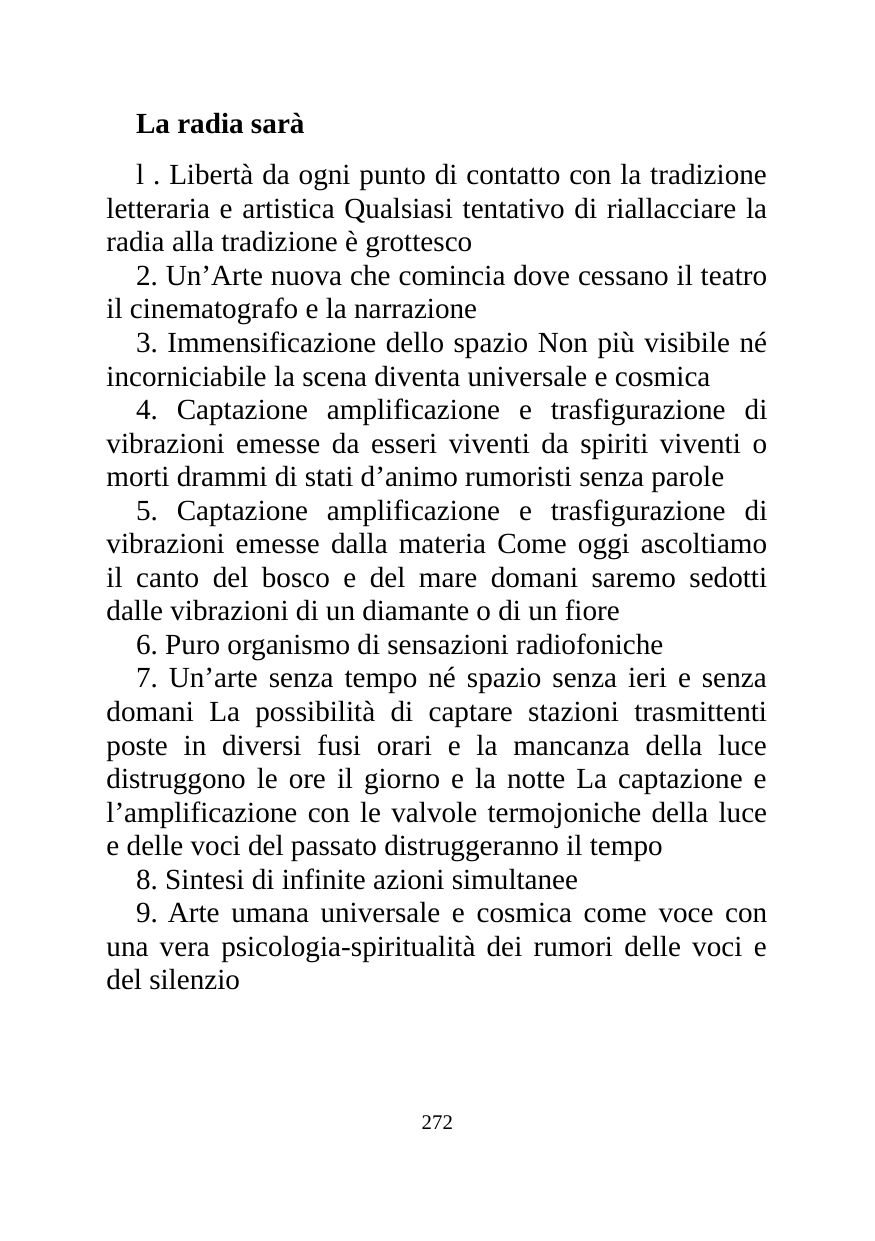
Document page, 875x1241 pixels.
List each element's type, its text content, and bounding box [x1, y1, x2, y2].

text 5. Captazione amplificazione e trasfigurazione di vibrazioni emesse dalla materia Come oggi ascoltiamo il canto del bosco e del mare domani saremo sedotti dalle vibrazioni di un diamante o di un fiore [106, 493, 768, 627]
text 7. Un’arte senza tempo né spazio senza ieri e senza domani La possibilità di captare stazioni trasmittenti poste in diversi fusi orari e la mancanza della luce distruggono le ore il giorno e la notte La captazione e l’amplificazione con le valvole termojoniche della luce e delle voci del passato distruggeranno il tempo [106, 661, 768, 862]
text La radia sarà [106, 106, 768, 140]
text 9. Arte umana universale e cosmica come voce con una vera psicologia-spiritualità dei rumori delle voci e del silenzio [106, 895, 768, 996]
text 6. Puro organismo di sensazioni radiofoniche [106, 627, 768, 661]
text 2. Un’Arte nuova che comincia dove cessano il teatro il cinematografo e la narrazione [106, 258, 768, 325]
text 8. Sintesi di infinite azioni simultanee [106, 862, 768, 895]
text 4. Captazione amplificazione e trasfigurazione di vibrazioni emesse da esseri viventi da spiriti viventi o morti drammi di stati d’animo rumoristi senza parole [106, 392, 768, 493]
text l . Libertà da ogni punto di contatto con la tradizione letteraria e artistica Qualsiasi tentativo di riallacciare la radia alla tradizione è grottesco [106, 157, 768, 258]
text 3. Immensificazione dello spazio Non più visibile né incorniciabile la scena diventa universale e cosmica [106, 325, 768, 392]
